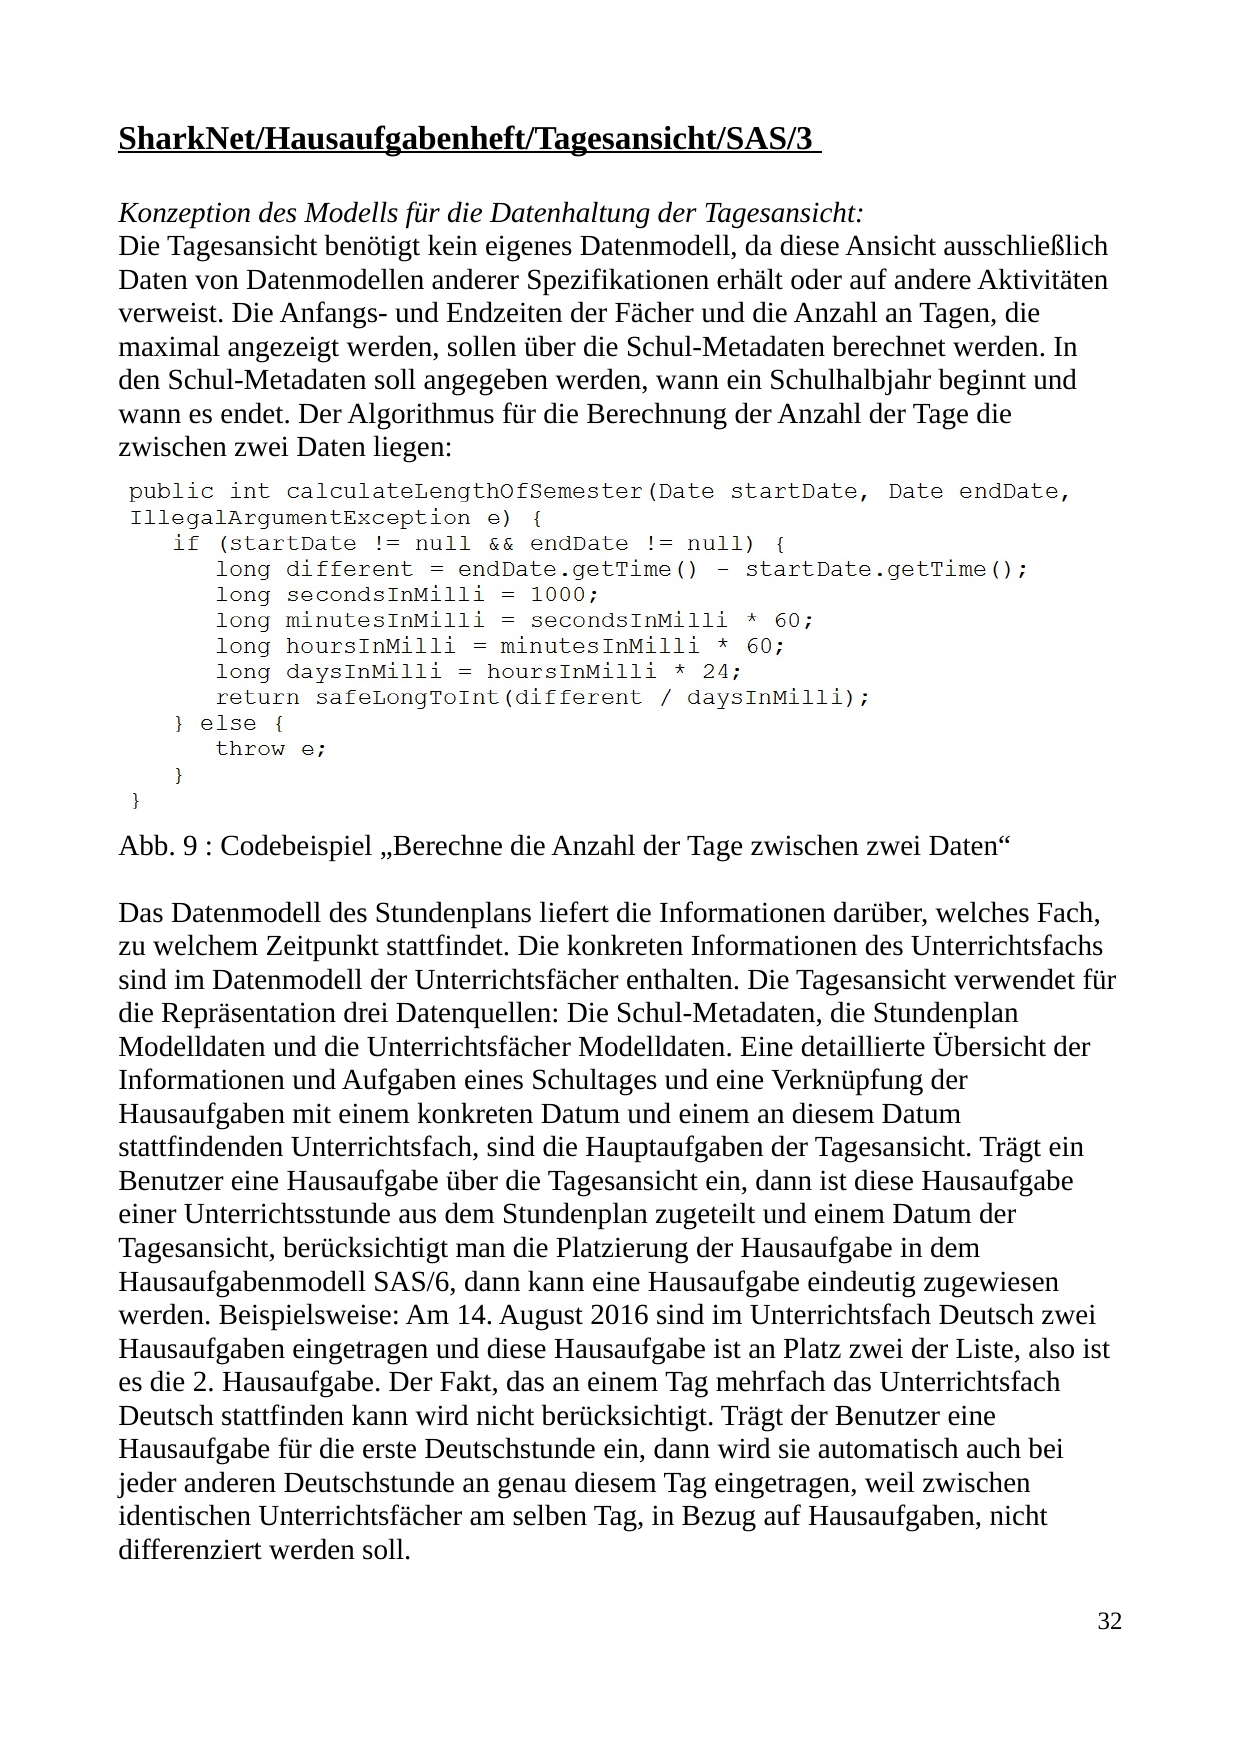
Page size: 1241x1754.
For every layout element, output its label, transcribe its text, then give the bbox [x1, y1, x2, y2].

text Konzeption des Modells für die Datenhaltung der Tagesansicht: [118, 195, 1122, 228]
text SharkNet/Hausaufgabenheft/Tagesansicht/SAS/3 [118, 118, 1122, 156]
text Abb. 9 : Codebeispiel „Berechne die Anzahl der Tage zwischen zwei Daten“ [118, 828, 1122, 861]
picture [113, 463, 1106, 828]
text Die Tagesansicht benötigt kein eigenes Datenmodell, da diese Ansicht ausschließlich Daten von Datenmodellen anderer Spezifikationen erhält oder auf andere Aktivitäten verweist. Die Anfangs- und Endzeiten der Fächer und die Anzahl an Tagen, die maximal angezeigt werden, sollen über die Schul-Metadaten berechnet werden. In den Schul-Metadaten soll angegeben werden, wann ein Schulhalbjahr beginnt und wann es endet. Der Algorithmus für die Berechnung der Anzahl der Tage die zwischen zwei Daten liegen: [118, 228, 1122, 463]
text Das Datenmodell des Stundenplans liefert die Informationen darüber, welches Fach, zu welchem Zeitpunkt stattfindet. Die konkreten Informationen des Unterrichtsfachs sind im Datenmodell der Unterrichtsfächer enthalten. Die Tagesansicht verwendet für die Repräsentation drei Datenquellen: Die Schul-Metadaten, die Stundenplan Modelldaten und die Unterrichtsfächer Modelldaten. Eine detaillierte Übersicht der Informationen und Aufgaben eines Schultages und eine Verknüpfung der Hausaufgaben mit einem konkreten Datum und einem an diesem Datum stattfindenden Unterrichtsfach, sind die Hauptaufgaben der Tagesansicht. Trägt ein Benutzer eine Hausaufgabe über die Tagesansicht ein, dann ist diese Hausaufgabe einer Unterrichtsstunde aus dem Stundenplan zugeteilt und einem Datum der Tagesansicht, berücksichtigt man die Platzierung der Hausaufgabe in dem Hausaufgabenmodell SAS/6, dann kann eine Hausaufgabe eindeutig zugewiesen werden. Beispielsweise: Am 14. August 2016 sind im Unterrichtsfach Deutsch zwei Hausaufgaben eingetragen und diese Hausaufgabe ist an Platz zwei der Liste, also ist es die 2. Hausaufgabe. Der Fakt, das an einem Tag mehrfach das Unterrichtsfach Deutsch stattfinden kann wird nicht berücksichtigt. Trägt der Benutzer eine Hausaufgabe für die erste Deutschstunde ein, dann wird sie automatisch auch bei jeder anderen Deutschstunde an genau diesem Tag eingetragen, weil zwischen identischen Unterrichtsfächer am selben Tag, in Bezug auf Hausaufgaben, nicht differenziert werden soll. [118, 895, 1122, 1566]
